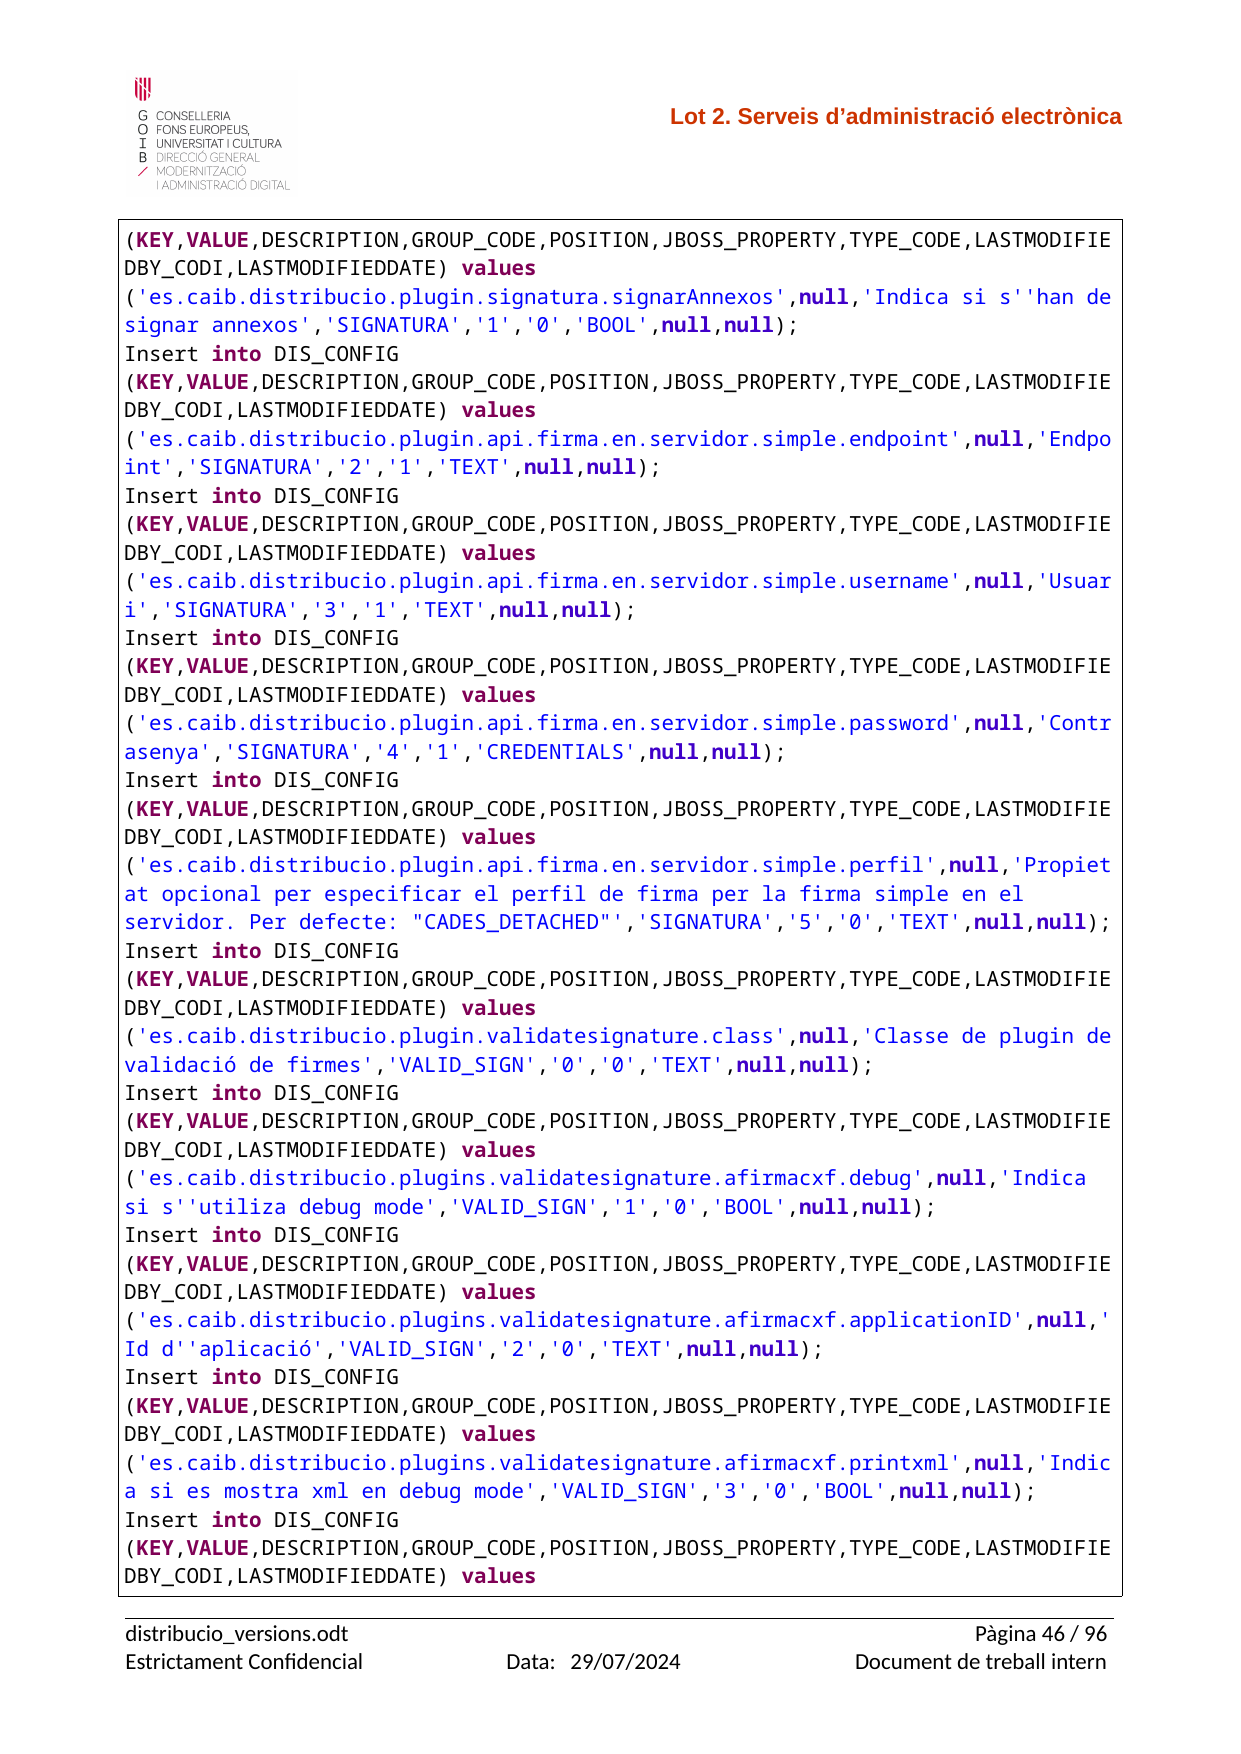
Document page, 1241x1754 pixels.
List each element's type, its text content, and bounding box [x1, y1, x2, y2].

picture [126, 70, 299, 197]
table_header (KEY,VALUE,DESCRIPTION,GROUP_CODE,POSITION,JBOSS_PROPERTY,TYPE_CODE,LASTMODIFIEDBY_CODI,LASTMODIFIEDDATE) values ('es.caib.distribucio.plugin.signatura.signarAnnexos',null,'Indica si s''han de signar annexos','SIGNATURA','1','0','BOOL',null,null); Insert into DIS_CONFIG (KEY,VALUE,DESCRIPTION,GROUP_CODE,POSITION,JBOSS_PROPERTY,TYPE_CODE,LASTMODIFIEDBY_CODI,LASTMODIFIEDDATE) values ('es.caib.distribucio.plugin.api.firma.en.servidor.simple.endpoint',null,'Endpoint','SIGNATURA','2','1','TEXT',null,null); Insert into DIS_CONFIG (KEY,VALUE,DESCRIPTION,GROUP_CODE,POSITION,JBOSS_PROPERTY,TYPE_CODE,LASTMODIFIEDBY_CODI,LASTMODIFIEDDATE) values ('es.caib.distribucio.plugin.api.firma.en.servidor.simple.username',null,'Usuari','SIGNATURA','3','1','TEXT',null,null); Insert into DIS_CONFIG (KEY,VALUE,DESCRIPTION,GROUP_CODE,POSITION,JBOSS_PROPERTY,TYPE_CODE,LASTMODIFIEDBY_CODI,LASTMODIFIEDDATE) values ('es.caib.distribucio.plugin.api.firma.en.servidor.simple.password',null,'Contrasenya','SIGNATURA','4','1','CREDENTIALS',null,null); Insert into DIS_CONFIG (KEY,VALUE,DESCRIPTION,GROUP_CODE,POSITION,JBOSS_PROPERTY,TYPE_CODE,LASTMODIFIEDBY_CODI,LASTMODIFIEDDATE) values ('es.caib.distribucio.plugin.api.firma.en.servidor.simple.perfil',null,'Propietat opcional per especificar el perfil de firma per la firma simple en el servidor. Per defecte: "CADES_DETACHED"','SIGNATURA','5','0','TEXT',null,null); Insert into DIS_CONFIG (KEY,VALUE,DESCRIPTION,GROUP_CODE,POSITION,JBOSS_PROPERTY,TYPE_CODE,LASTMODIFIEDBY_CODI,LASTMODIFIEDDATE) values ('es.caib.distribucio.plugin.validatesignature.class',null,'Classe de plugin de validació de firmes','VALID_SIGN','0','0','TEXT',null,null); Insert into DIS_CONFIG (KEY,VALUE,DESCRIPTION,GROUP_CODE,POSITION,JBOSS_PROPERTY,TYPE_CODE,LASTMODIFIEDBY_CODI,LASTMODIFIEDDATE) values ('es.caib.distribucio.plugins.validatesignature.afirmacxf.debug',null,'Indica si s''utiliza debug mode','VALID_SIGN','1','0','BOOL',null,null); Insert into DIS_CONFIG (KEY,VALUE,DESCRIPTION,GROUP_CODE,POSITION,JBOSS_PROPERTY,TYPE_CODE,LASTMODIFIEDBY_CODI,LASTMODIFIEDDATE) values ('es.caib.distribucio.plugins.validatesignature.afirmacxf.applicationID',null,'Id d''aplicació','VALID_SIGN','2','0','TEXT',null,null); Insert into DIS_CONFIG (KEY,VALUE,DESCRIPTION,GROUP_CODE,POSITION,JBOSS_PROPERTY,TYPE_CODE,LASTMODIFIEDBY_CODI,LASTMODIFIEDDATE) values ('es.caib.distribucio.plugins.validatesignature.afirmacxf.printxml',null,'Indica si es mostra xml en debug mode','VALID_SIGN','3','0','BOOL',null,null); Insert into DIS_CONFIG (KEY,VALUE,DESCRIPTION,GROUP_CODE,POSITION,JBOSS_PROPERTY,TYPE_CODE,LASTMODIFIEDBY_CODI,LASTMODIFIEDDATE) values [119, 220, 1122, 1596]
